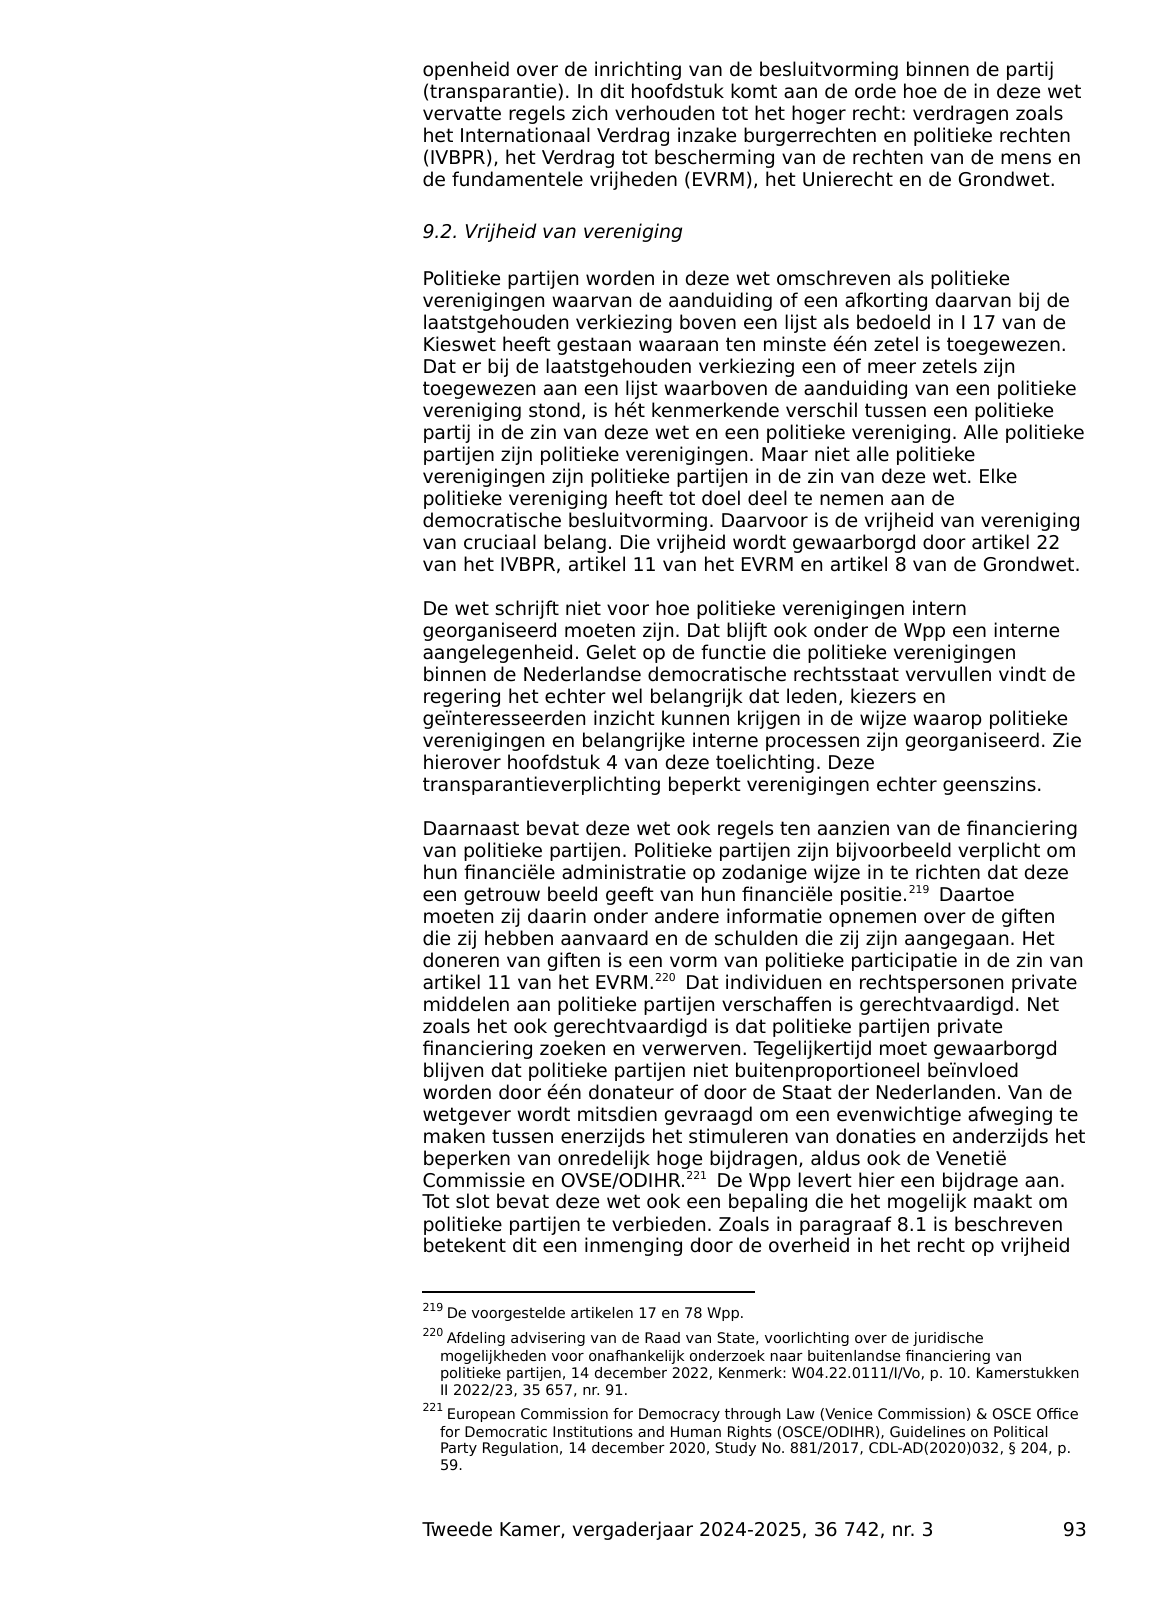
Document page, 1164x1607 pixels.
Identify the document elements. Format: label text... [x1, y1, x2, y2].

text European Commission for Democracy through Law (Venice Commission) & OSCE Office for Democratic Institutions and Human Rights (OSCE/ODIHR), Guidelines on Political Party Regulation, 14 december 2020, Study No. 881/2017, CDL-AD(2020)032, § 204, p. 59. [422, 1402, 1087, 1474]
subtitle 9.2. Vrijheid van vereniging [422, 221, 1087, 243]
text Tot slot bevat deze wet ook een bepaling die het mogelijk maakt om politieke partijen te verbieden. Zoals in paragraaf 8.1 is beschreven betekent dit een inmenging door de overheid in het recht op vrijheid [422, 1191, 1087, 1257]
text Politieke partijen worden in deze wet omschreven als politieke verenigingen waarvan de aanduiding of een afkorting daarvan bij de laatstgehouden verkiezing boven een lijst als bedoeld in I 17 van de Kieswet heeft gestaan waaraan ten minste één zetel is toegewezen. Dat er bij de laatstgehouden verkiezing een of meer zetels zijn toegewezen aan een lijst waarboven de aanduiding van een politieke vereniging stond, is hét kenmerkende verschil tussen een politieke partij in de zin van deze wet en een politieke vereniging. Alle politieke partijen zijn politieke verenigingen. Maar niet alle politieke verenigingen zijn politieke partijen in de zin van deze wet. Elke politieke vereniging heeft tot doel deel te nemen aan de democratische besluitvorming. Daarvoor is de vrijheid van vereniging van cruciaal belang. Die vrijheid wordt gewaarborgd door artikel 22 van het IVBPR, artikel 11 van het EVRM en artikel 8 van de Grondwet. [422, 268, 1087, 576]
text De voorgestelde artikelen 17 en 78 Wpp. [422, 1301, 1087, 1323]
text Afdeling advisering van de Raad van State, voorlichting over de juridische mogelijkheden voor onafhankelijk onderzoek naar buitenlandse financiering van politieke partijen, 14 december 2022, Kenmerk: W04.22.0111/I/Vo, p. 10. Kamerstukken II 2022/23, 35 657, nr. 91. [422, 1326, 1087, 1399]
text openheid over de inrichting van de besluitvorming binnen de partij (transparantie). In dit hoofdstuk komt aan de orde hoe de in deze wet vervatte regels zich verhouden tot het hoger recht: verdragen zoals het Internationaal Verdrag inzake burgerrechten en politieke rechten (IVBPR), het Verdrag tot bescherming van de rechten van de mens en de fundamentele vrijheden (EVRM), het Unierecht en de Grondwet. [422, 59, 1087, 191]
text De wet schrijft niet voor hoe politieke verenigingen intern georganiseerd moeten zijn. Dat blijft ook onder de Wpp een interne aangelegenheid. Gelet op de functie die politieke verenigingen binnen de Nederlandse democratische rechtsstaat vervullen vindt de regering het echter wel belangrijk dat leden, kiezers en geïnteresseerden inzicht kunnen krijgen in de wijze waarop politieke verenigingen en belangrijke interne processen zijn georganiseerd. Zie hierover hoofdstuk 4 van deze toelichting. Deze transparantieverplichting beperkt verenigingen echter geenszins. [422, 598, 1087, 796]
text Daarnaast bevat deze wet ook regels ten aanzien van de financiering van politieke partijen. Politieke partijen zijn bijvoorbeeld verplicht om hun financiële administratie op zodanige wijze in te richten dat deze een getrouw beeld geeft van hun financiële positie. Daartoe moeten zij daarin onder andere informatie opnemen over de giften die zij hebben aanvaard en de schulden die zij zijn aangegaan. Het doneren van giften is een vorm van politieke participatie in de zin van artikel 11 van het EVRM. Dat individuen en rechtspersonen private middelen aan politieke partijen verschaffen is gerechtvaardigd. Net zoals het ook gerechtvaardigd is dat politieke partijen private financiering zoeken en verwerven. Tegelijkertijd moet gewaarborgd blijven dat politieke partijen niet buitenproportioneel beïnvloed worden door één donateur of door de Staat der Nederlanden. Van de wetgever wordt mitsdien gevraagd om een evenwichtige afweging te maken tussen enerzijds het stimuleren van donaties en anderzijds het beperken van onredelijk hoge bijdragen, aldus ook de Venetië Commissie en OVSE/ODIHR. De Wpp levert hier een bijdrage aan. [422, 818, 1087, 1191]
